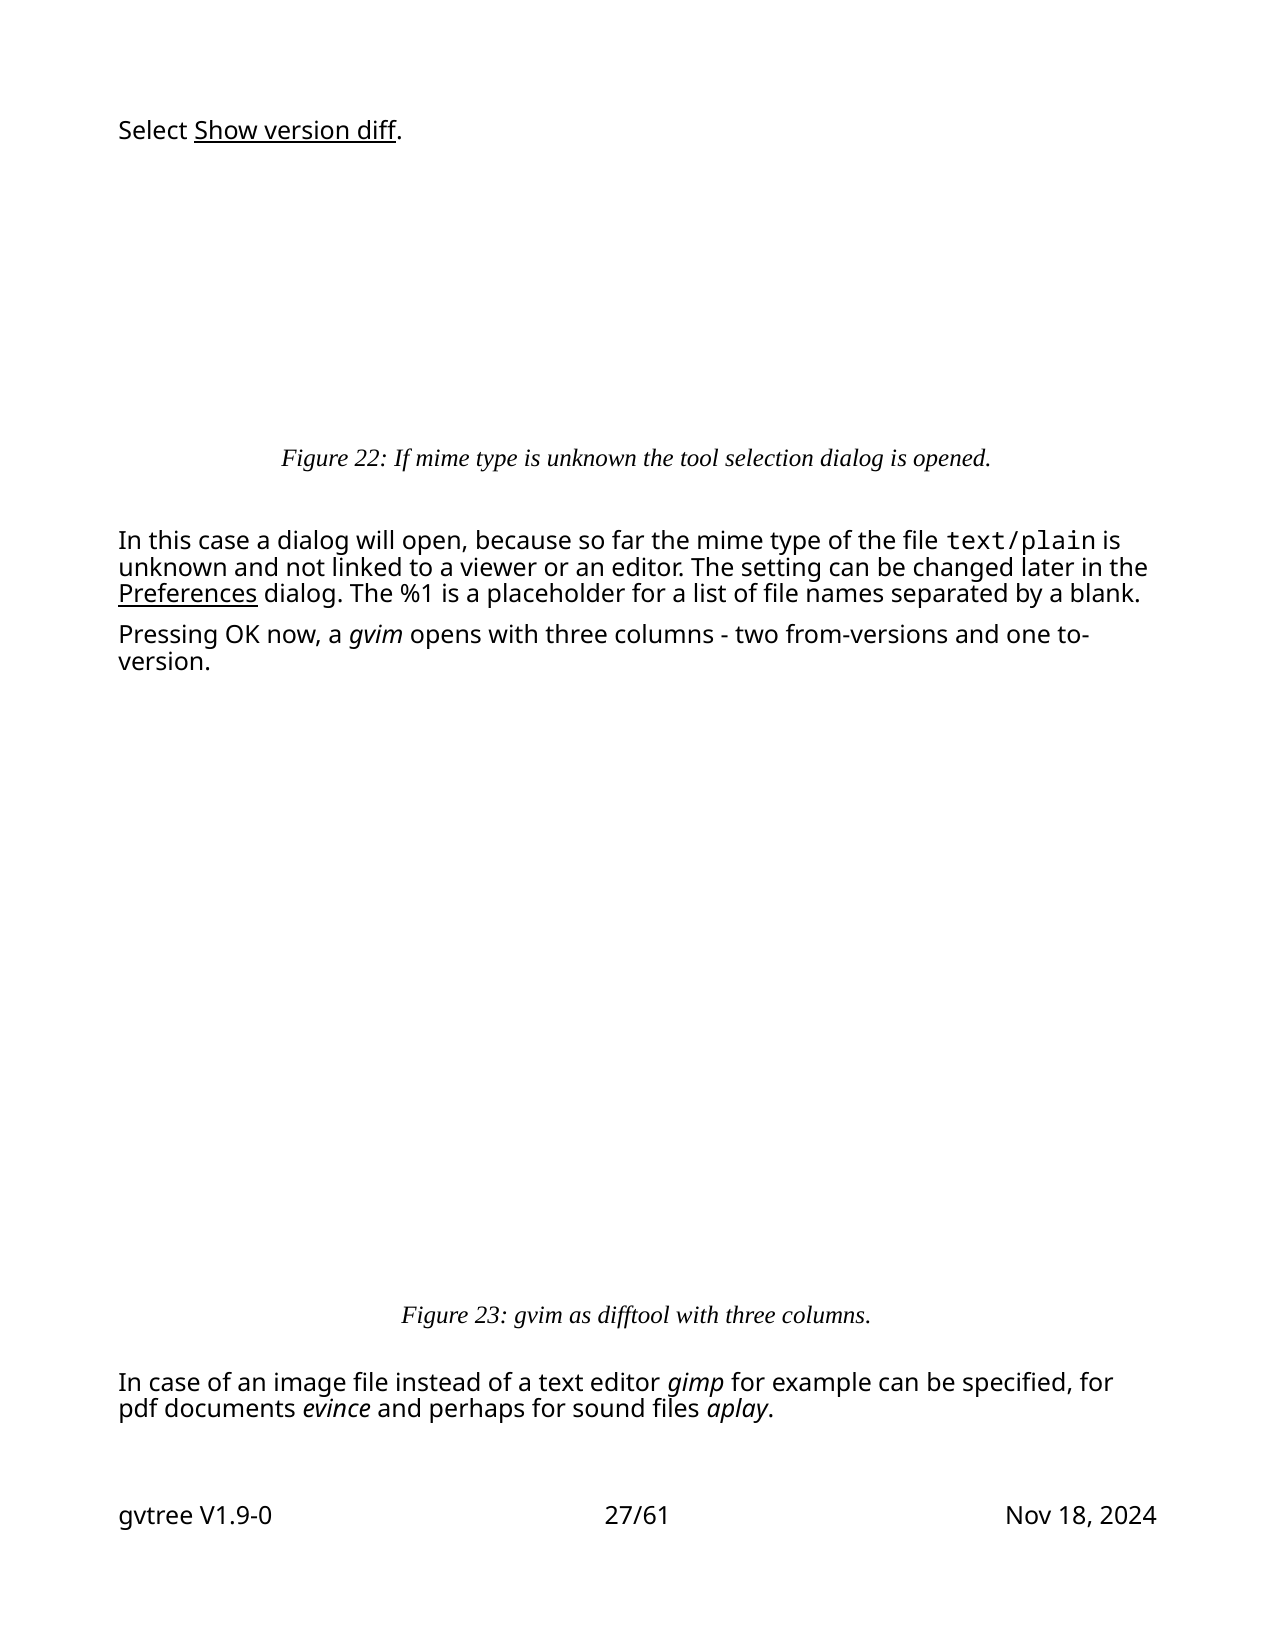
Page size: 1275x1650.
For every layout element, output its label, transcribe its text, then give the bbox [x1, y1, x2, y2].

text Figure 22: If mime type is unknown the tool selection dialog is opened. [270, 172, 1005, 472]
text In case of an image file instead of a text editor gimp for example can be specified, for pdf documents evince and perhaps for sound files aplay. [118, 1370, 1157, 1423]
text Pressing OK now, a gvim opens with three columns - two from-versions and one to-version. [118, 622, 1157, 675]
text Figure 23: gvim as difftool with three columns. [118, 702, 1157, 1329]
text In this case a dialog will open, because so far the mime type of the file text/plain is unknown and not linked to a viewer or an editor. The setting can be changed later in the Preferences dialog. The %1 is a placeholder for a list of file names separated by a blank. [118, 528, 1157, 608]
text Select Show version diff. [118, 118, 1157, 144]
